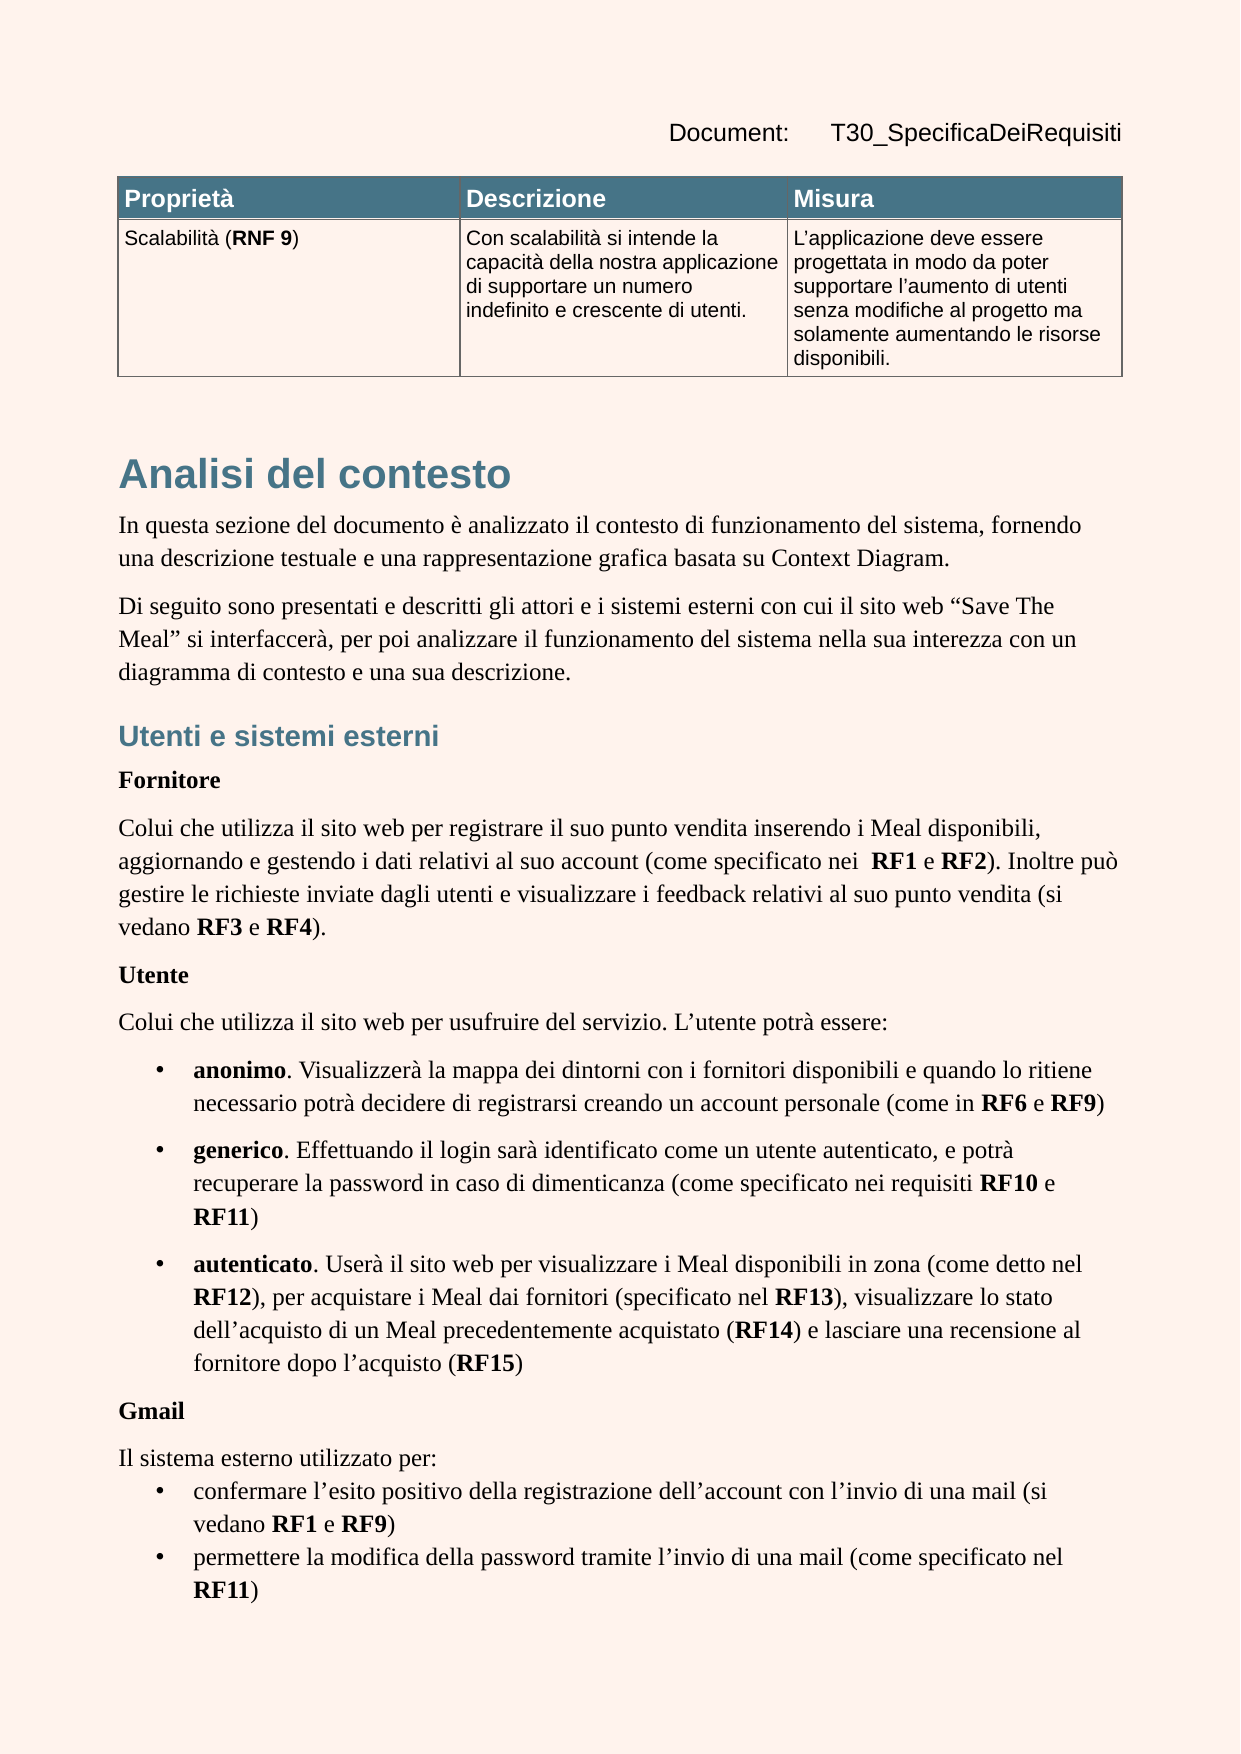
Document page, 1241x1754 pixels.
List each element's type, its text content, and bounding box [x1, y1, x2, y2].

list autenticato. Userà il sito web per visualizzare i Meal disponibili in zona (come detto nel RF12), per acquistare i Meal dai fornitori (specificato nel RF13), visualizzare lo stato dell’acquisto di un Meal precedentemente acquistato (RF14) e lasciare una recensione al fornitore dopo l’acquisto (RF15) [156, 1249, 1122, 1377]
table_cell Con scalabilità si intende la capacità della nostra applicazione di supportare un numero indefinito e crescente di utenti. [461, 220, 787, 376]
text Gmail [118, 1396, 1122, 1424]
text Il sistema esterno utilizzato per: [118, 1443, 1122, 1472]
table_header Proprietà [119, 178, 459, 218]
list anonimo. Visualizzerà la mappa dei dintorni con i fornitori disponibili e quando lo ritiene necessario potrà decidere di registrarsi creando un account personale (come in RF6 e RF9) [156, 1055, 1122, 1117]
text Fornitore [118, 765, 1122, 794]
table_cell Scalabilità (RNF 9) [119, 220, 459, 376]
list generico. Effettuando il login sarà identificato come un utente autenticato, e potrà recuperare la password in caso di dimenticanza (come specificato nei requisiti RF10 e RF11) [156, 1136, 1122, 1230]
text Di seguito sono presentati e descritti gli attori e i sistemi esterni con cui il sito web “Save The Meal” si interfaccerà, per poi analizzare il funzionamento del sistema nella sua interezza con un diagramma di contesto e una sua descrizione. [118, 591, 1122, 686]
text Colui che utilizza il sito web per registrare il suo punto vendita inserendo i Meal disponibili, aggiornando e gestendo i dati relativi al suo account (come specificato nei RF1 e RF2). Inoltre può gestire le richieste inviate dagli utenti e visualizzare i feedback relativi al suo punto vendita (si vedano RF3 e RF4). [118, 813, 1122, 941]
table_header Descrizione [461, 178, 787, 218]
table_cell L’applicazione deve essere progettata in modo da poter supportare l’aumento di utenti senza modifiche al progetto ma solamente aumentando le risorse disponibili. [788, 220, 1121, 376]
subtitle Utenti e sistemi esterni [118, 719, 1122, 753]
text Colui che utilizza il sito web per usufruire del servizio. L’utente potrà essere: [118, 1007, 1122, 1036]
text Utente [118, 960, 1122, 988]
list confermare l’esito positivo della registrazione dell’account con l’invio di una mail (si vedano RF1 e RF9) [156, 1476, 1122, 1538]
list permettere la modifica della password tramite l’invio di una mail (come specificato nel RF11) [156, 1542, 1122, 1604]
subtitle Analisi del contesto [118, 450, 1122, 498]
table_header Misura [788, 178, 1121, 218]
text In questa sezione del documento è analizzato il contesto di funzionamento del sistema, fornendo una descrizione testuale e una rappresentazione grafica basata su Context Diagram. [118, 510, 1122, 572]
